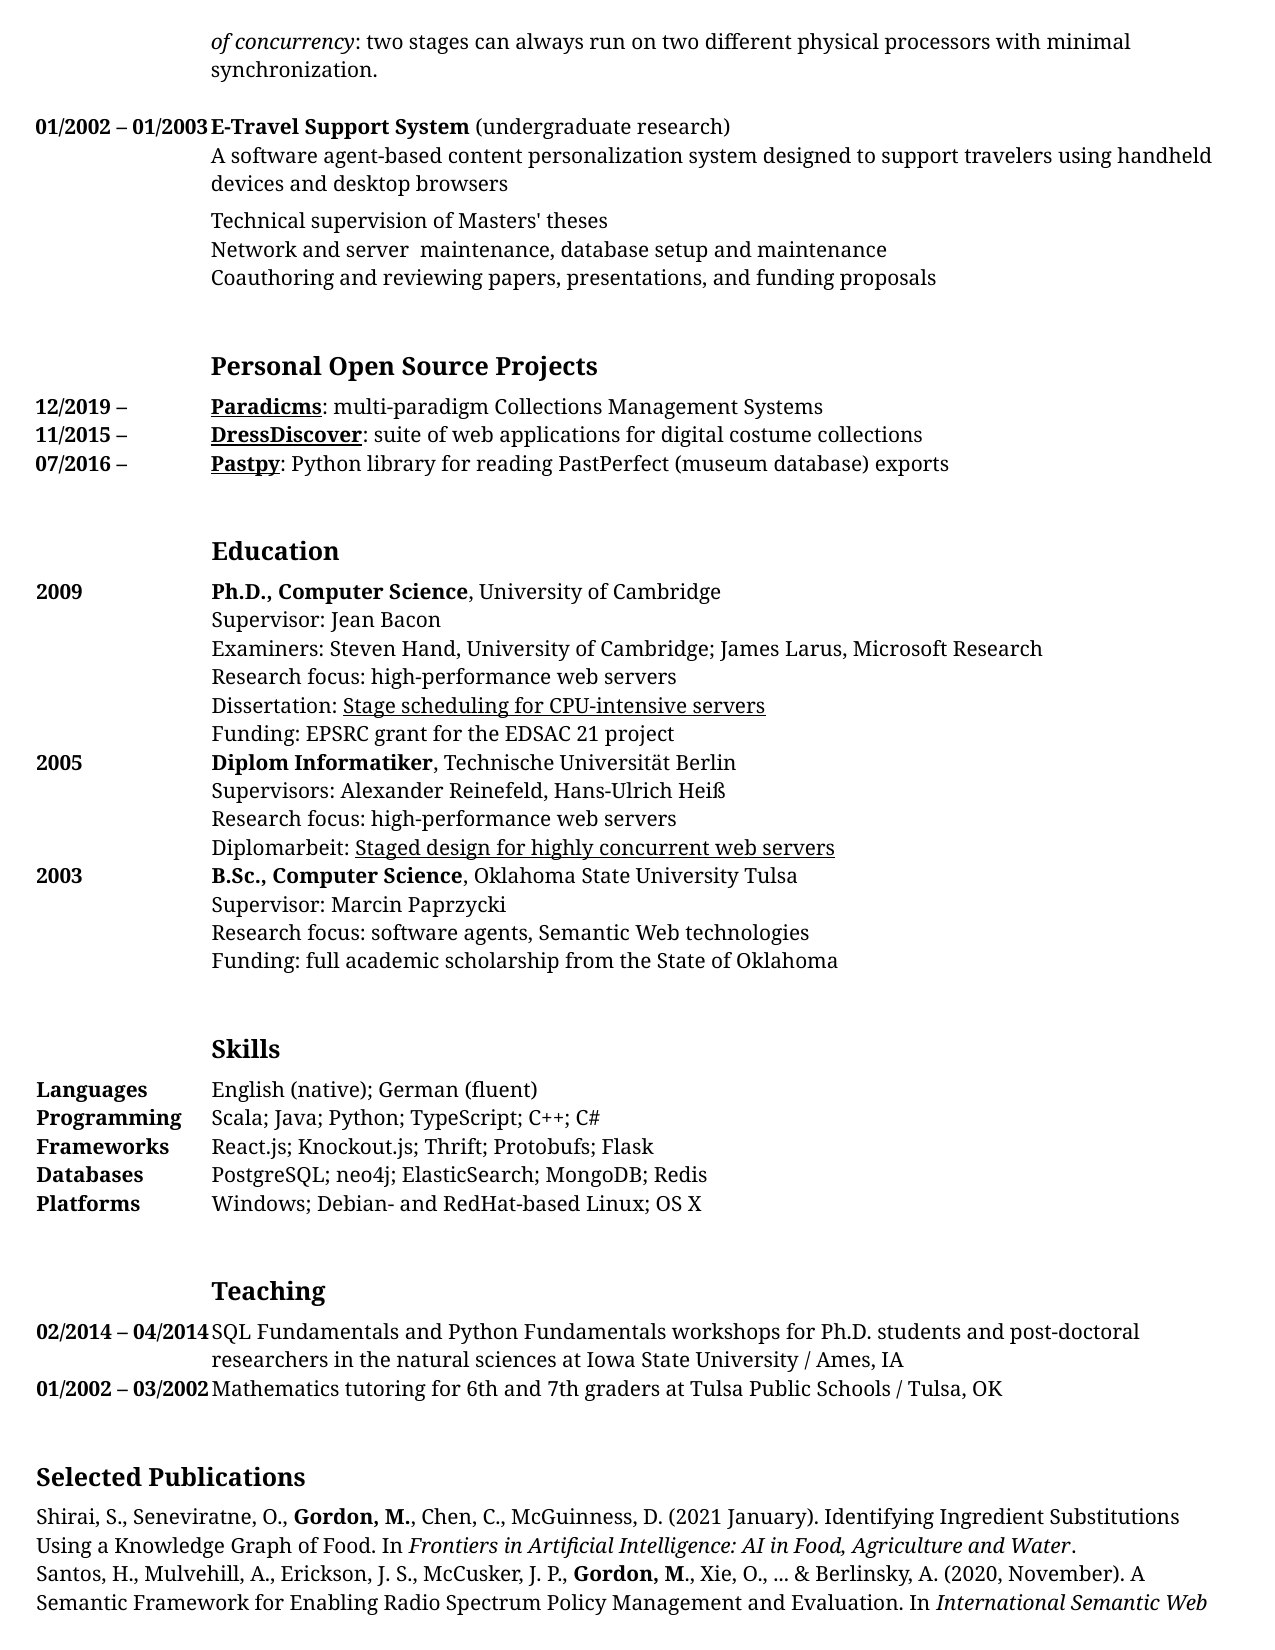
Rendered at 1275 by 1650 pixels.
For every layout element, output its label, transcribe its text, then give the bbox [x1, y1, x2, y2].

table_cell Diplom Informatiker, Technische Universität Berlin Supervisors: Alexander Reinefeld, Hans-Ulrich Heiß Research focus: high-performance web servers Diplomarbeit: Staged design for highly concurrent web servers [211, 748, 1239, 861]
table_header [36, 1274, 211, 1317]
table_cell Ph.D., Computer Science, University of Cambridge Supervisor: Jean Bacon Examiners: Steven Hand, University of Cambridge; James Larus, Microsoft Research Research focus: high-performance web servers Dissertation: Stage scheduling for CPU-intensive servers Funding: EPSRC grant for the EDSAC 21 project [211, 577, 1239, 748]
table_cell Shirai, S., Seneviratne, O., Gordon, M., Chen, C., McGuinness, D. (2021 January). Identifying Ingredient Substitutions Using a Knowledge Graph of Food. In Frontiers in Artificial Intelligence: AI in Food, Agriculture and Water. [36, 1502, 1239, 1559]
table_cell Pastpy: Python library for reading PastPerfect (museum database) exports [211, 449, 1239, 477]
table_cell [35, 207, 211, 292]
table_cell B.Sc., Computer Science, Oklahoma State University Tulsa Supervisor: Marcin Paprzycki Research focus: software agents, Semantic Web technologies Funding: full academic scholarship from the State of Oklahoma [211, 861, 1239, 975]
table_header [36, 534, 211, 577]
table_cell Databases [36, 1160, 211, 1189]
table_cell Windows; Debian- and RedHat-based Linux; OS X [211, 1189, 1240, 1217]
table_cell Santos, H., Mulvehill, A., Erickson, J. S., McCusker, J. P., Gordon, M., Xie, O., ... & Berlinsky, A. (2020, November). A Semantic Framework for Enabling Radio Spectrum Policy Management and Evaluation. In International Semantic Web [36, 1559, 1239, 1616]
table_cell 2003 [36, 861, 211, 975]
table_cell 07/2016 – [35, 449, 211, 477]
table_cell Programming [36, 1104, 211, 1132]
table_cell 2009 [36, 577, 211, 748]
table_cell Languages [36, 1075, 211, 1103]
table_cell 01/2002 – 01/2003 [35, 112, 211, 207]
table_cell [35, 84, 211, 112]
table_header Teaching [211, 1274, 1239, 1317]
table_cell [35, 18, 211, 84]
table_cell of concurrency: two stages can always run on two different physical processors with minimal synchronization. [211, 18, 1239, 84]
table_header Skills [211, 1032, 1240, 1075]
table_cell [211, 84, 1239, 112]
table_cell 11/2015 – [35, 420, 211, 449]
table_cell 02/2014 – 04/2014 [36, 1317, 211, 1374]
table_header [36, 1032, 211, 1075]
table_cell 12/2019 – [35, 392, 211, 420]
table_header Selected Publications [36, 1459, 1239, 1502]
table_cell English (native); German (fluent) [211, 1075, 1240, 1103]
table_header Education [211, 534, 1239, 577]
table_cell 2005 [36, 748, 211, 861]
table_cell PostgreSQL; neo4j; ElasticSearch; MongoDB; Redis [211, 1160, 1240, 1189]
table_cell Frameworks [36, 1132, 211, 1160]
table_cell Mathematics tutoring for 6th and 7th graders at Tulsa Public Schools / Tulsa, OK [211, 1374, 1239, 1402]
table_cell Technical supervision of Masters' theses Network and server maintenance, database setup and maintenance Coauthoring and reviewing papers, presentations, and funding proposals [211, 207, 1239, 292]
table_cell Paradicms: multi-paradigm Collections Management Systems [211, 392, 1239, 420]
table_cell DressDiscover: suite of web applications for digital costume collections [211, 420, 1239, 449]
table_header Personal Open Source Projects [211, 349, 1239, 392]
table_cell Platforms [36, 1189, 211, 1217]
table_cell 01/2002 – 03/2002 [36, 1374, 211, 1402]
table_cell SQL Fundamentals and Python Fundamentals workshops for Ph.D. students and post-doctoral researchers in the natural sciences at Iowa State University / Ames, IA [211, 1317, 1239, 1374]
table_cell Scala; Java; Python; TypeScript; C++; C# [211, 1104, 1240, 1132]
table_header [35, 349, 211, 392]
table_cell E-Travel Support System (undergraduate research) A software agent-based content personalization system designed to support travelers using handheld devices and desktop browsers [211, 112, 1239, 207]
table_cell React.js; Knockout.js; Thrift; Protobufs; Flask [211, 1132, 1240, 1160]
